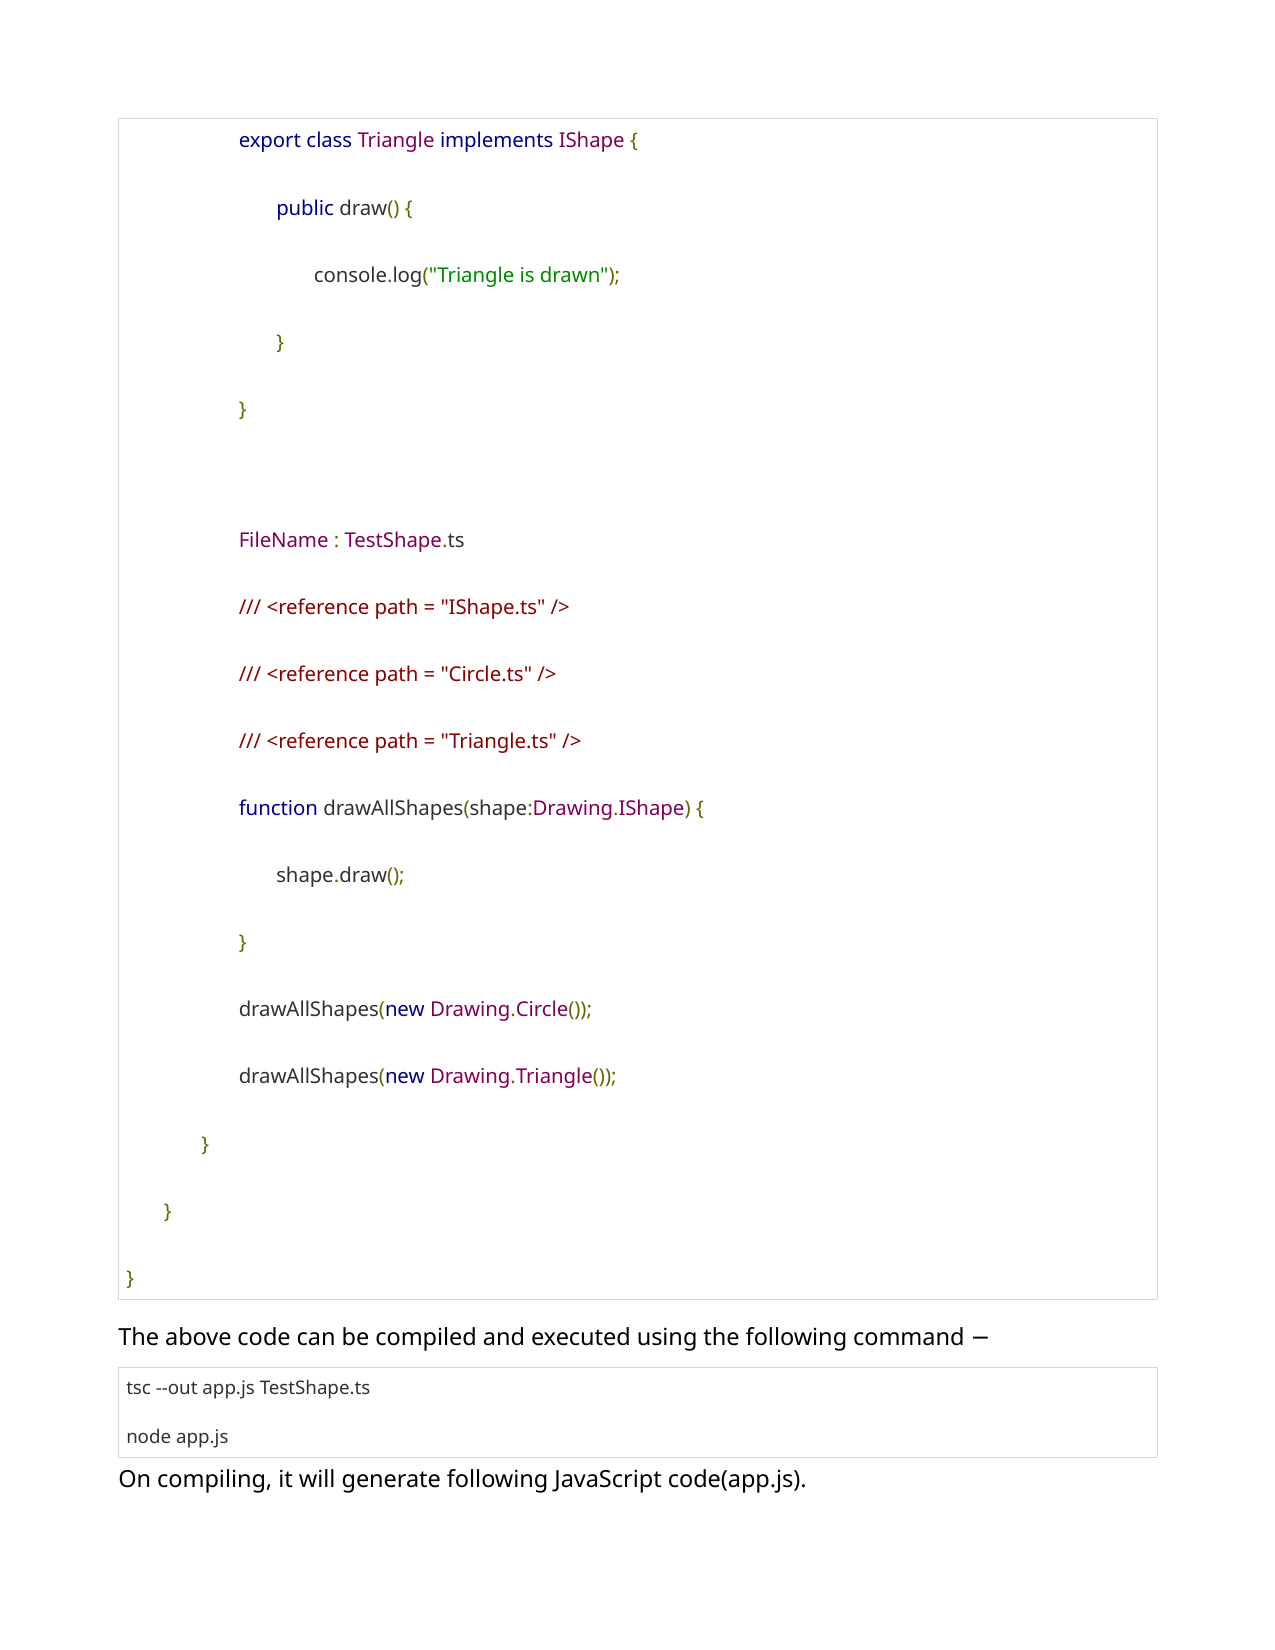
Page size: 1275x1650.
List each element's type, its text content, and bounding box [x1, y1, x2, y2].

text } [119, 319, 1157, 355]
text } [119, 1188, 1157, 1224]
text public draw() { [119, 185, 1157, 221]
text export class Triangle implements IShape { [119, 119, 1157, 154]
text FileName : TestShape.ts [119, 518, 1157, 553]
text node app.js [119, 1416, 1157, 1457]
text } [119, 1256, 1157, 1299]
text drawAllShapes(new Drawing.Triangle()); [119, 1054, 1157, 1090]
text shape.draw(); [119, 853, 1157, 889]
text } [119, 920, 1157, 956]
text On compiling, it will generate following JavaScript code(app.js). [118, 1458, 1157, 1495]
text The above code can be compiled and executed using the following command − [118, 1315, 1157, 1352]
text /// <reference path = "IShape.ts" /> [119, 585, 1157, 621]
text /// <reference path = "Circle.ts" /> [119, 652, 1157, 688]
text } [119, 386, 1157, 422]
text } [119, 1121, 1157, 1157]
text console.log("Triangle is drawn"); [119, 252, 1157, 288]
text drawAllShapes(new Drawing.Circle()); [119, 987, 1157, 1023]
text /// <reference path = "Triangle.ts" /> [119, 719, 1157, 755]
text function drawAllShapes(shape:Drawing.IShape) { [119, 786, 1157, 822]
text tsc --out app.js TestShape.ts [119, 1368, 1157, 1400]
